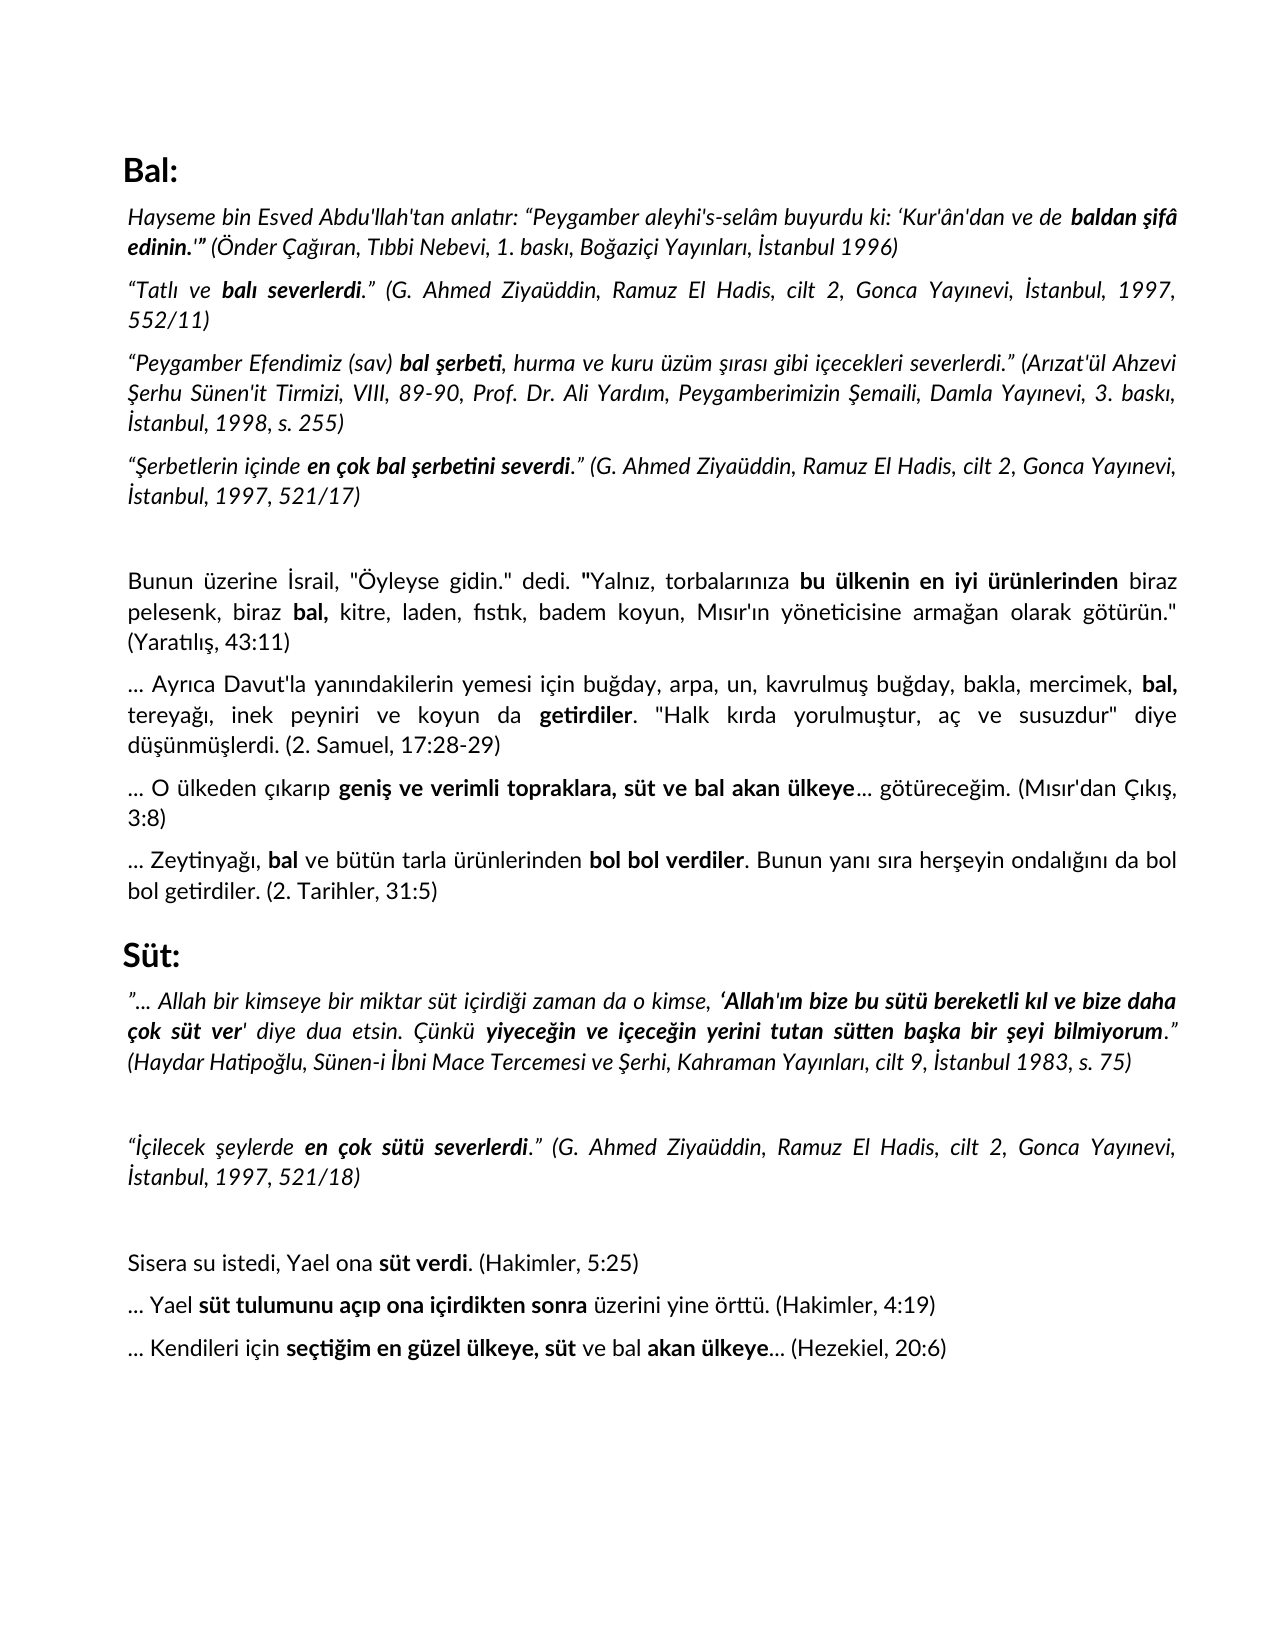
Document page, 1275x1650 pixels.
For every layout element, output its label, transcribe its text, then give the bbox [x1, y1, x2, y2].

text ”... Allah bir kimseye bir miktar süt içirdiği zaman da o kimse, ‘Allah'ım bize bu sütü bereketli kıl ve bize daha çok süt ver' diye dua etsin. Çünkü yiyeceğin ve içeceğin yerini tutan sütten başka bir şeyi bilmiyorum.” (Haydar Hatipoğlu, Sünen-i İbni Mace Tercemesi ve Şerhi, Kahraman Yayınları, cilt 9, İstanbul 1983, s. 75) [127, 987, 1177, 1075]
text ... Yael süt tulumunu açıp ona içirdikten sonra üzerini yine örttü. (Hakimler, 4:19) [127, 1291, 1177, 1318]
text “Şerbetlerin içinde en çok bal şerbetini severdi.” (G. Ahmed Ziyaüddin, Ramuz El Hadis, cilt 2, Gonca Yayınevi, İstanbul, 1997, 521/17) [127, 451, 1177, 509]
text Hayseme bin Esved Abdu'llah'tan anlatır: “Peygamber aleyhi's-selâm buyurdu ki: ‘Kur'ân'dan ve de baldan şifâ edinin.'” (Önder Çağıran, Tıbbi Nebevi, 1. baskı, Boğaziçi Yayınları, İstanbul 1996) [127, 202, 1177, 260]
text ... Ayrıca Davut'la yanındakilerin yemesi için buğday, arpa, un, kavrulmuş buğday, bakla, mercimek, bal, tereyağı, inek peyniri ve koyun da getirdiler. "Halk kırda yorulmuştur, aç ve susuzdur" diye düşünmüşlerdi. (2. Samuel, 17:28-29) [127, 670, 1177, 758]
text “Peygamber Efendimiz (sav) bal şerbeti, hurma ve kuru üzüm şırası gibi içecekleri severlerdi.” (Arızat'ül Ahzevi Şerhu Sünen'it Tirmizi, VIII, 89-90, Prof. Dr. Ali Yardım, Peygamberimizin Şemaili, Damla Yayınevi, 3. baskı, İstanbul, 1998, s. 255) [127, 348, 1177, 436]
text Bunun üzerine İsrail, "Öyleyse gidin." dedi. "Yalnız, torbalarınıza bu ülkenin en iyi ürünlerinden biraz pelesenk, biraz bal, kitre, laden, fıstık, badem koyun, Mısır'ın yöneticisine armağan olarak götürün." (Yaratılış, 43:11) [127, 567, 1177, 655]
text ... Zeytinyağı, bal ve bütün tarla ürünlerinden bol bol verdiler. Bunun yanı sıra herşeyin ondalığını da bol bol getirdiler. (2. Tarihler, 31:5) [127, 846, 1177, 904]
text “Tatlı ve balı severlerdi.” (G. Ahmed Ziyaüddin, Ramuz El Hadis, cilt 2, Gonca Yayınevi, İstanbul, 1997, 552/11) [127, 275, 1177, 333]
text “İçilecek şeylerde en çok sütü severlerdi.” (G. Ahmed Ziyaüddin, Ramuz El Hadis, cilt 2, Gonca Yayınevi, İstanbul, 1997, 521/18) [127, 1133, 1177, 1190]
text ... O ülkeden çıkarıp geniş ve verimli topraklara, süt ve bal akan ülkeye... götüreceğim. (Mısır'dan Çıkış, 3:8) [127, 773, 1177, 831]
subtitle Süt: [122, 934, 1200, 974]
text Sisera su istedi, Yael ona süt verdi. (Hakimler, 5:25) [127, 1248, 1177, 1276]
subtitle Bal: [122, 150, 1200, 190]
text ... Kendileri için seçtiğim en güzel ülkeye, süt ve bal akan ülkeye... (Hezekiel, 20:6) [127, 1334, 1177, 1361]
